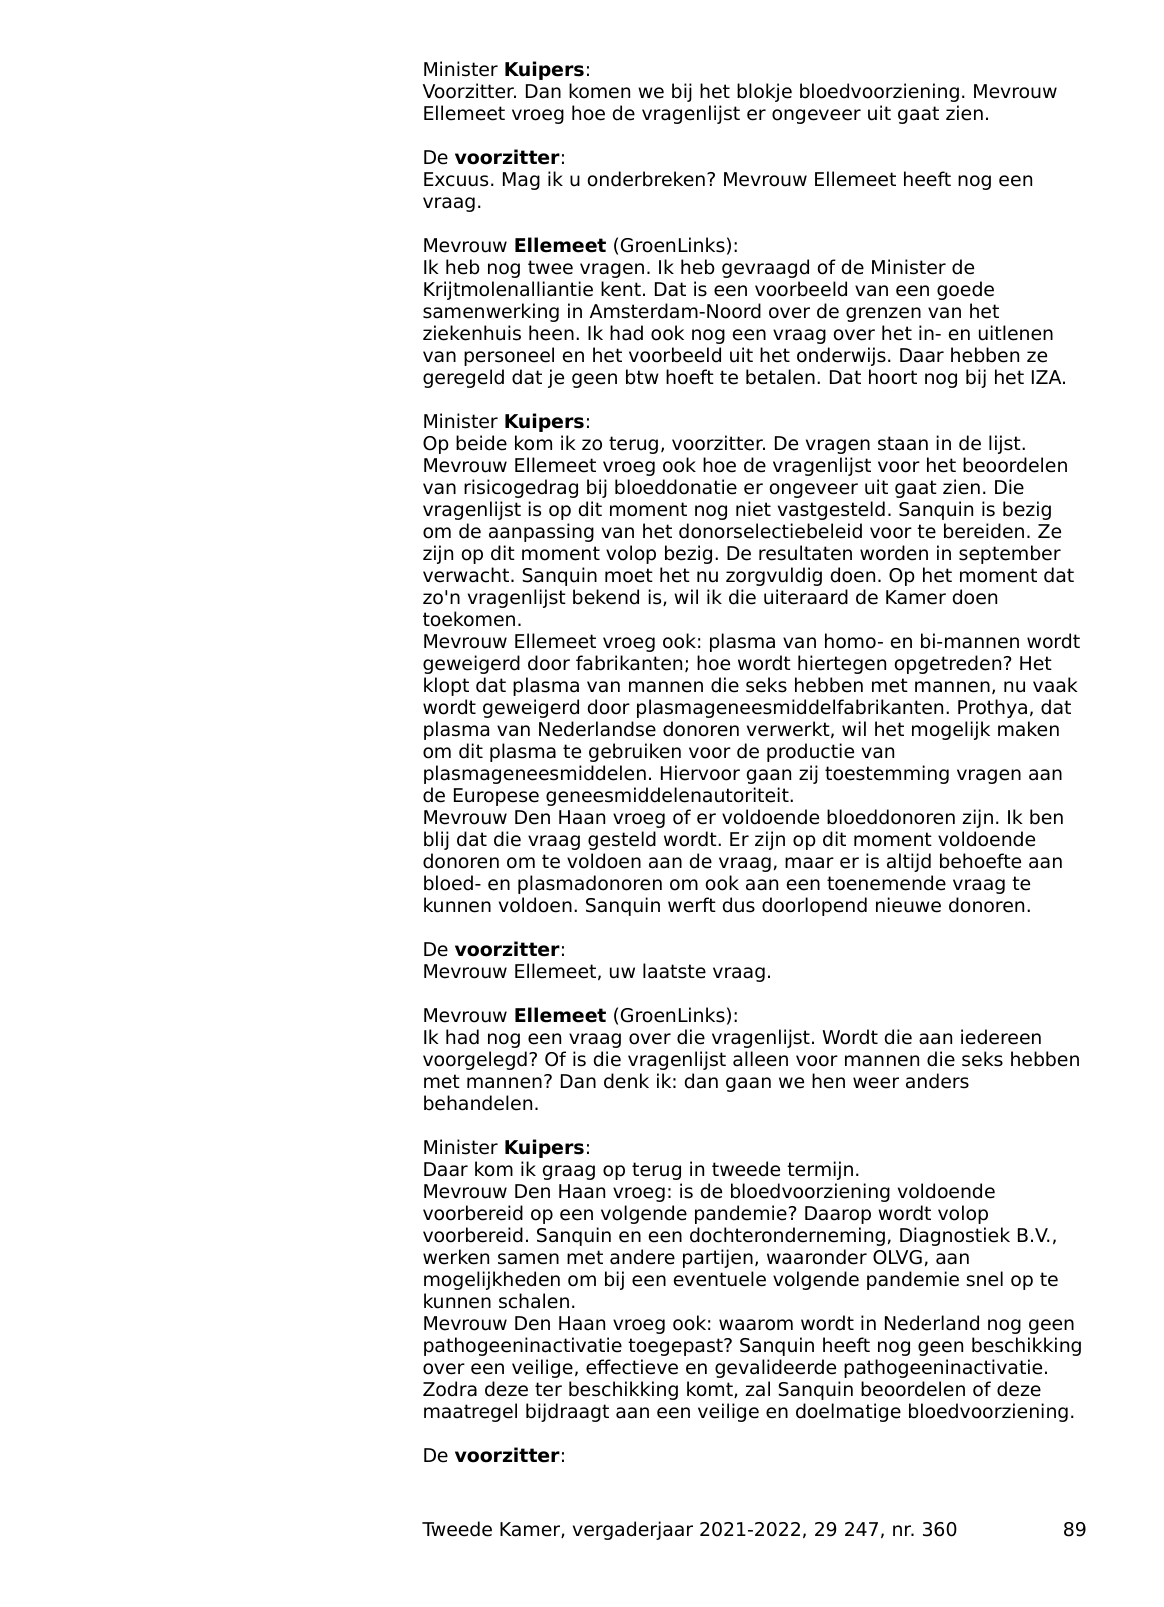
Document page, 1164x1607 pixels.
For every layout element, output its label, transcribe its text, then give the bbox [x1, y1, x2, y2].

text Mevrouw Ellemeet, uw laatste vraag. [422, 961, 1087, 983]
text Voorzitter. Dan komen we bij het blokje bloedvoorziening. Mevrouw Ellemeet vroeg hoe de vragenlijst er ongeveer uit gaat zien. [422, 81, 1087, 125]
text Mevrouw Den Haan vroeg: is de bloedvoorziening voldoende voorbereid op een volgende pandemie? Daarop wordt volop voorbereid. Sanquin en een dochteronderneming, Diagnostiek B.V., werken samen met andere partijen, waaronder OLVG, aan mogelijkheden om bij een eventuele volgende pandemie snel op te kunnen schalen. [422, 1181, 1087, 1313]
text Mevrouw Den Haan vroeg of er voldoende bloeddonoren zijn. Ik ben blij dat die vraag gesteld wordt. Er zijn op dit moment voldoende donoren om te voldoen aan de vraag, maar er is altijd behoefte aan bloed- en plasmadonoren om ook aan een toenemende vraag te kunnen voldoen. Sanquin werft dus doorlopend nieuwe donoren. [422, 807, 1087, 917]
text Mevrouw Ellemeet vroeg ook hoe de vragenlijst voor het beoordelen van risicogedrag bij bloeddonatie er ongeveer uit gaat zien. Die vragenlijst is op dit moment nog niet vastgesteld. Sanquin is bezig om de aanpassing van het donorselectiebeleid voor te bereiden. Ze zijn op dit moment volop bezig. De resultaten worden in september verwacht. Sanquin moet het nu zorgvuldig doen. Op het moment dat zo'n vragenlijst bekend is, wil ik die uiteraard de Kamer doen toekomen. [422, 455, 1087, 631]
text Op beide kom ik zo terug, voorzitter. De vragen staan in de lijst. [422, 433, 1087, 455]
text Daar kom ik graag op terug in tweede termijn. [422, 1159, 1087, 1181]
text Minister Kuipers: [422, 59, 1087, 81]
text Ik heb nog twee vragen. Ik heb gevraagd of de Minister de Krijtmolenalliantie kent. Dat is een voorbeeld van een goede samenwerking in Amsterdam-Noord over de grenzen van het ziekenhuis heen. Ik had ook nog een vraag over het in- en uitlenen van personeel en het voorbeeld uit het onderwijs. Daar hebben ze geregeld dat je geen btw hoeft te betalen. Dat hoort nog bij het IZA. [422, 257, 1087, 389]
text De voorzitter: [422, 939, 1087, 961]
text De voorzitter: [422, 1445, 1087, 1467]
text Mevrouw Ellemeet vroeg ook: plasma van homo- en bi-mannen wordt geweigerd door fabrikanten; hoe wordt hiertegen opgetreden? Het klopt dat plasma van mannen die seks hebben met mannen, nu vaak wordt geweigerd door plasmageneesmiddelfabrikanten. Prothya, dat plasma van Nederlandse donoren verwerkt, wil het mogelijk maken om dit plasma te gebruiken voor de productie van plasmageneesmiddelen. Hiervoor gaan zij toestemming vragen aan de Europese geneesmiddelenautoriteit. [422, 631, 1087, 807]
text Ik had nog een vraag over die vragenlijst. Wordt die aan iedereen voorgelegd? Of is die vragenlijst alleen voor mannen die seks hebben met mannen? Dan denk ik: dan gaan we hen weer anders behandelen. [422, 1027, 1087, 1115]
text Mevrouw Ellemeet (GroenLinks): [422, 235, 1087, 257]
text Mevrouw Den Haan vroeg ook: waarom wordt in Nederland nog geen pathogeeninactivatie toegepast? Sanquin heeft nog geen beschikking over een veilige, effectieve en gevalideerde pathogeeninactivatie. Zodra deze ter beschikking komt, zal Sanquin beoordelen of deze maatregel bijdraagt aan een veilige en doelmatige bloedvoorziening. [422, 1313, 1087, 1423]
text Excuus. Mag ik u onderbreken? Mevrouw Ellemeet heeft nog een vraag. [422, 169, 1087, 213]
text Minister Kuipers: [422, 1137, 1087, 1159]
text Minister Kuipers: [422, 411, 1087, 433]
text De voorzitter: [422, 147, 1087, 169]
text Mevrouw Ellemeet (GroenLinks): [422, 1005, 1087, 1027]
